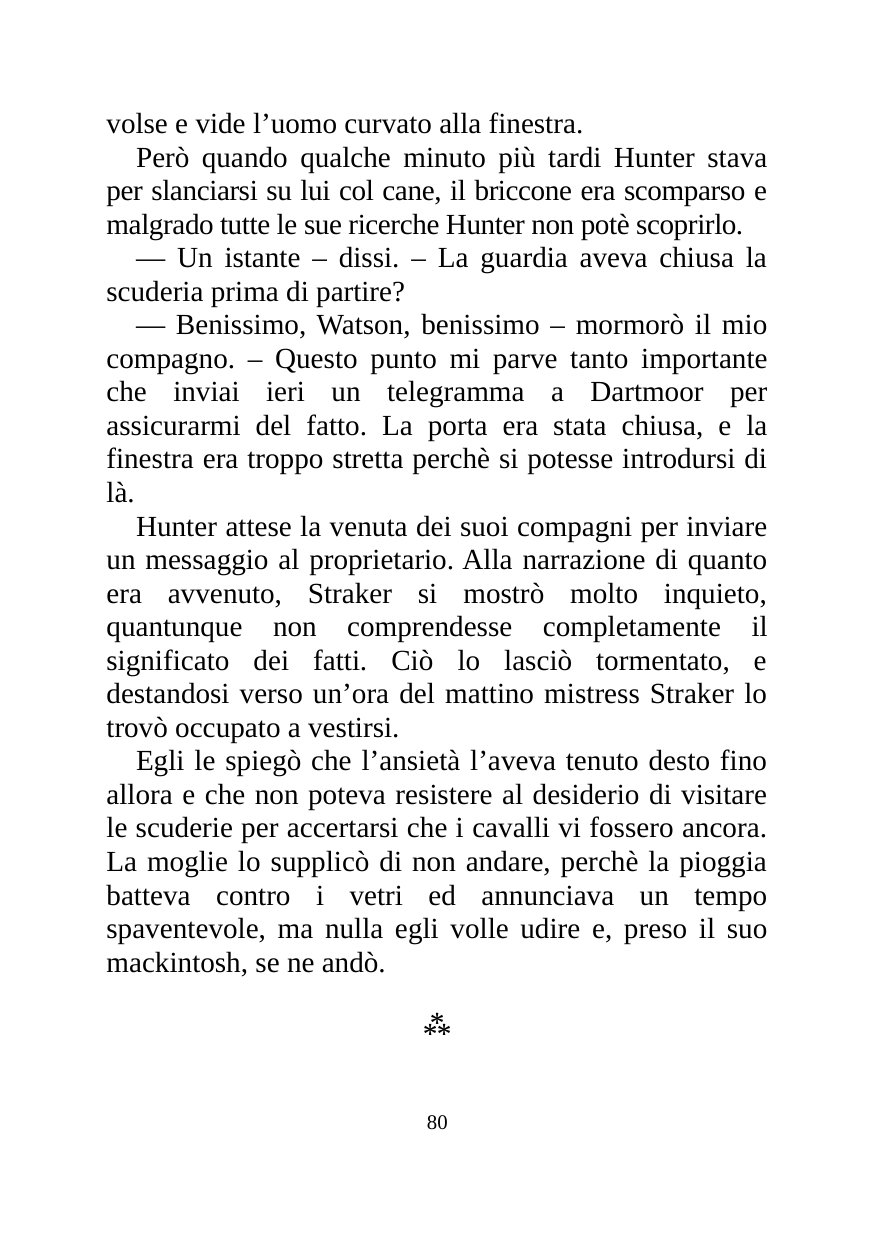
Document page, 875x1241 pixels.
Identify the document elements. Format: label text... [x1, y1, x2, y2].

text volse e vide l’uomo curvato alla finestra. [106, 106, 768, 140]
text ⁂ [106, 1008, 768, 1041]
text Hunter attese la venuta dei suoi compagni per inviare un messaggio al proprietario. Alla narrazione di quanto era avvenuto, Straker si mostrò molto inquieto, quantunque non comprendesse completamente il significato dei fatti. Ciò lo lasciò tormentato, e destandosi verso un’ora del mattino mistress Straker lo trovò occupato a vestirsi. [106, 509, 768, 743]
text — Benissimo, Watson, benissimo – mormorò il mio compagno. – Questo punto mi parve tanto importante che inviai ieri un telegramma a Dartmoor per assicurarmi del fatto. La porta era stata chiusa, e la finestra era troppo stretta perchè si potesse introdursi di là. [106, 307, 768, 509]
text Però quando qualche minuto più tardi Hunter stava per slanciarsi su lui col cane, il briccone era scomparso e malgrado tutte le sue ricerche Hunter non potè scoprirlo. [106, 140, 768, 240]
text — Un istante – dissi. – La guardia aveva chiusa la scuderia prima di partire? [106, 240, 768, 307]
text Egli le spiegò che l’ansietà l’aveva tenuto desto fino allora e che non poteva resistere al desiderio di visitare le scuderie per accertarsi che i cavalli vi fossero ancora. La moglie lo supplicò di non andare, perchè la pioggia batteva contro i vetri ed annunciava un tempo spaventevole, ma nulla egli volle udire e, preso il suo mackintosh, se ne andò. [106, 743, 768, 978]
